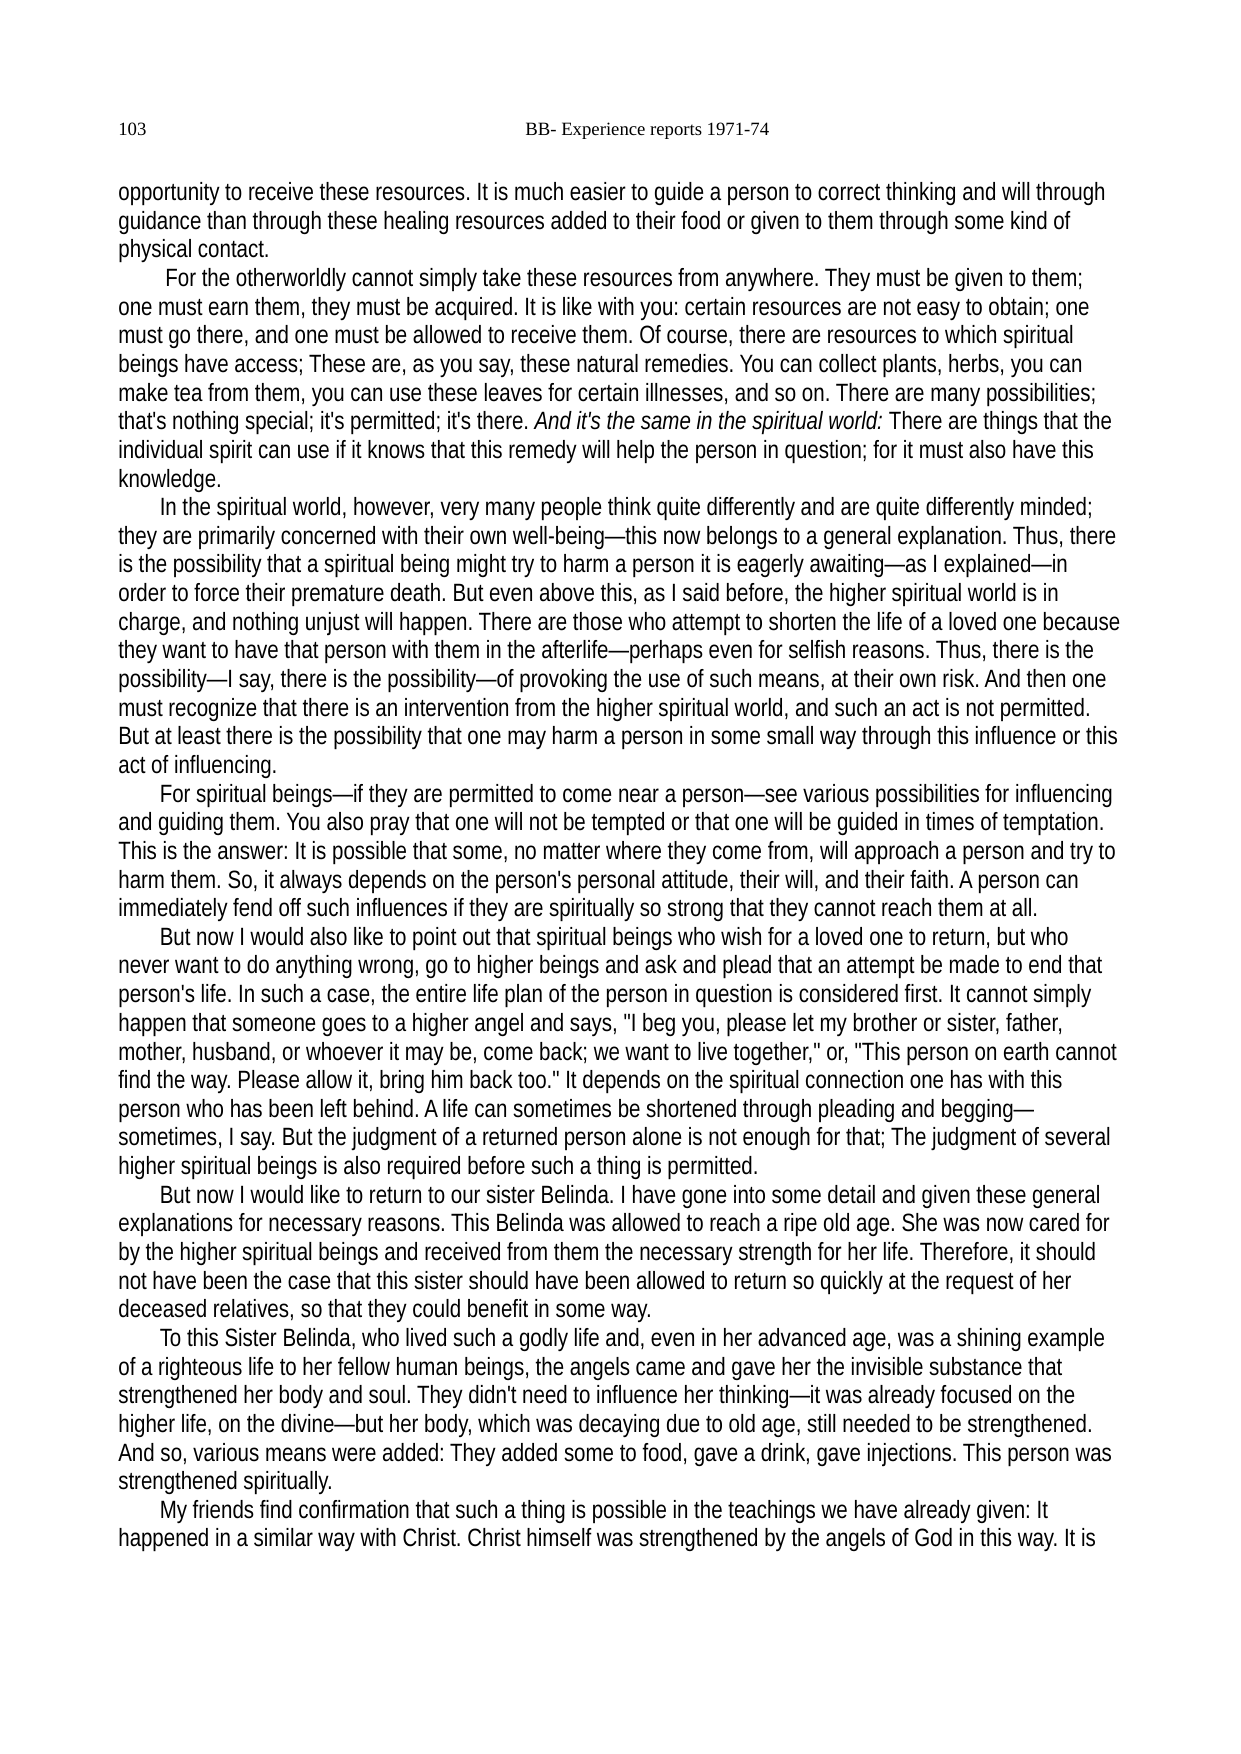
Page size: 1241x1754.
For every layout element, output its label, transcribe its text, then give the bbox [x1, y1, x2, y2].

text For the otherworldly cannot simply take these resources from anywhere. They must be given to them; one must earn them, they must be acquired. It is like with you: certain resources are not easy to obtain; one must go there, and one must be allowed to receive them. Of course, there are resources to which spiritual beings have access; These are, as you say, these natural remedies. You can collect plants, herbs, you can make tea from them, you can use these leaves for certain illnesses, and so on. There are many possibilities; that's nothing special; it's permitted; it's there. And it's the same in the spiritual world: There are things that the individual spirit can use if it knows that this remedy will help the person in question; for it must also have this knowledge. [118, 263, 1123, 492]
text To this Sister Belinda, who lived such a godly life and, even in her advanced age, was a shining example of a righteous life to her fellow human beings, the angels came and gave her the invisible substance that strengthened her body and soul. They didn't need to influence her thinking—it was already focused on the higher life, on the divine—but her body, which was decaying due to old age, still needed to be strengthened. And so, various means were added: They added some to food, gave a drink, gave injections. This person was strengthened spiritually. [118, 1323, 1123, 1495]
text My friends find confirmation that such a thing is possible in the teachings we have already given: It happened in a similar way with Christ. Christ himself was strengthened by the angels of God in this way. It is [118, 1495, 1123, 1552]
text But now I would like to return to our sister Belinda. I have gone into some detail and given these general explanations for necessary reasons. This Belinda was allowed to reach a ripe old age. She was now cared for by the higher spiritual beings and received from them the necessary strength for her life. Therefore, it should not have been the case that this sister should have been allowed to return so quickly at the request of her deceased relatives, so that they could benefit in some way. [118, 1180, 1123, 1323]
text But now I would also like to point out that spiritual beings who wish for a loved one to return, but who never want to do anything wrong, go to higher beings and ask and plead that an attempt be made to end that person's life. In such a case, the entire life plan of the person in question is considered first. It cannot simply happen that someone goes to a higher angel and says, "I beg you, please let my brother or sister, father, mother, husband, or whoever it may be, come back; we want to live together," or, "This person on earth cannot find the way. Please allow it, bring him back too." It depends on the spiritual connection one has with this person who has been left behind. A life can sometimes be shortened through pleading and begging—sometimes, I say. But the judgment of a returned person alone is not enough for that; The judgment of several higher spiritual beings is also required before such a thing is permitted. [118, 922, 1123, 1180]
text In the spiritual world, however, very many people think quite differently and are quite differently minded; they are primarily concerned with their own well-being—this now belongs to a general explanation. Thus, there is the possibility that a spiritual being might try to harm a person it is eagerly awaiting—as I explained—in order to force their premature death. But even above this, as I said before, the higher spiritual world is in charge, and nothing unjust will happen. There are those who attempt to shorten the life of a loved one because they want to have that person with them in the afterlife—perhaps even for selfish reasons. Thus, there is the possibility—I say, there is the possibility—of provoking the use of such means, at their own risk. And then one must recognize that there is an intervention from the higher spiritual world, and such an act is not permitted. But at least there is the possibility that one may harm a person in some small way through this influence or this act of influencing. [118, 492, 1123, 779]
text opportunity to receive these resources. It is much easier to guide a person to correct thinking and will through guidance than through these healing resources added to their food or given to them through some kind of physical contact. [118, 177, 1123, 263]
text For spiritual beings—if they are permitted to come near a person—see various possibilities for influencing and guiding them. You also pray that one will not be tempted or that one will be guided in times of temptation. This is the answer: It is possible that some, no matter where they come from, will approach a person and try to harm them. So, it always depends on the person's personal attitude, their will, and their faith. A person can immediately fend off such influences if they are spiritually so strong that they cannot reach them at all. [118, 779, 1123, 922]
